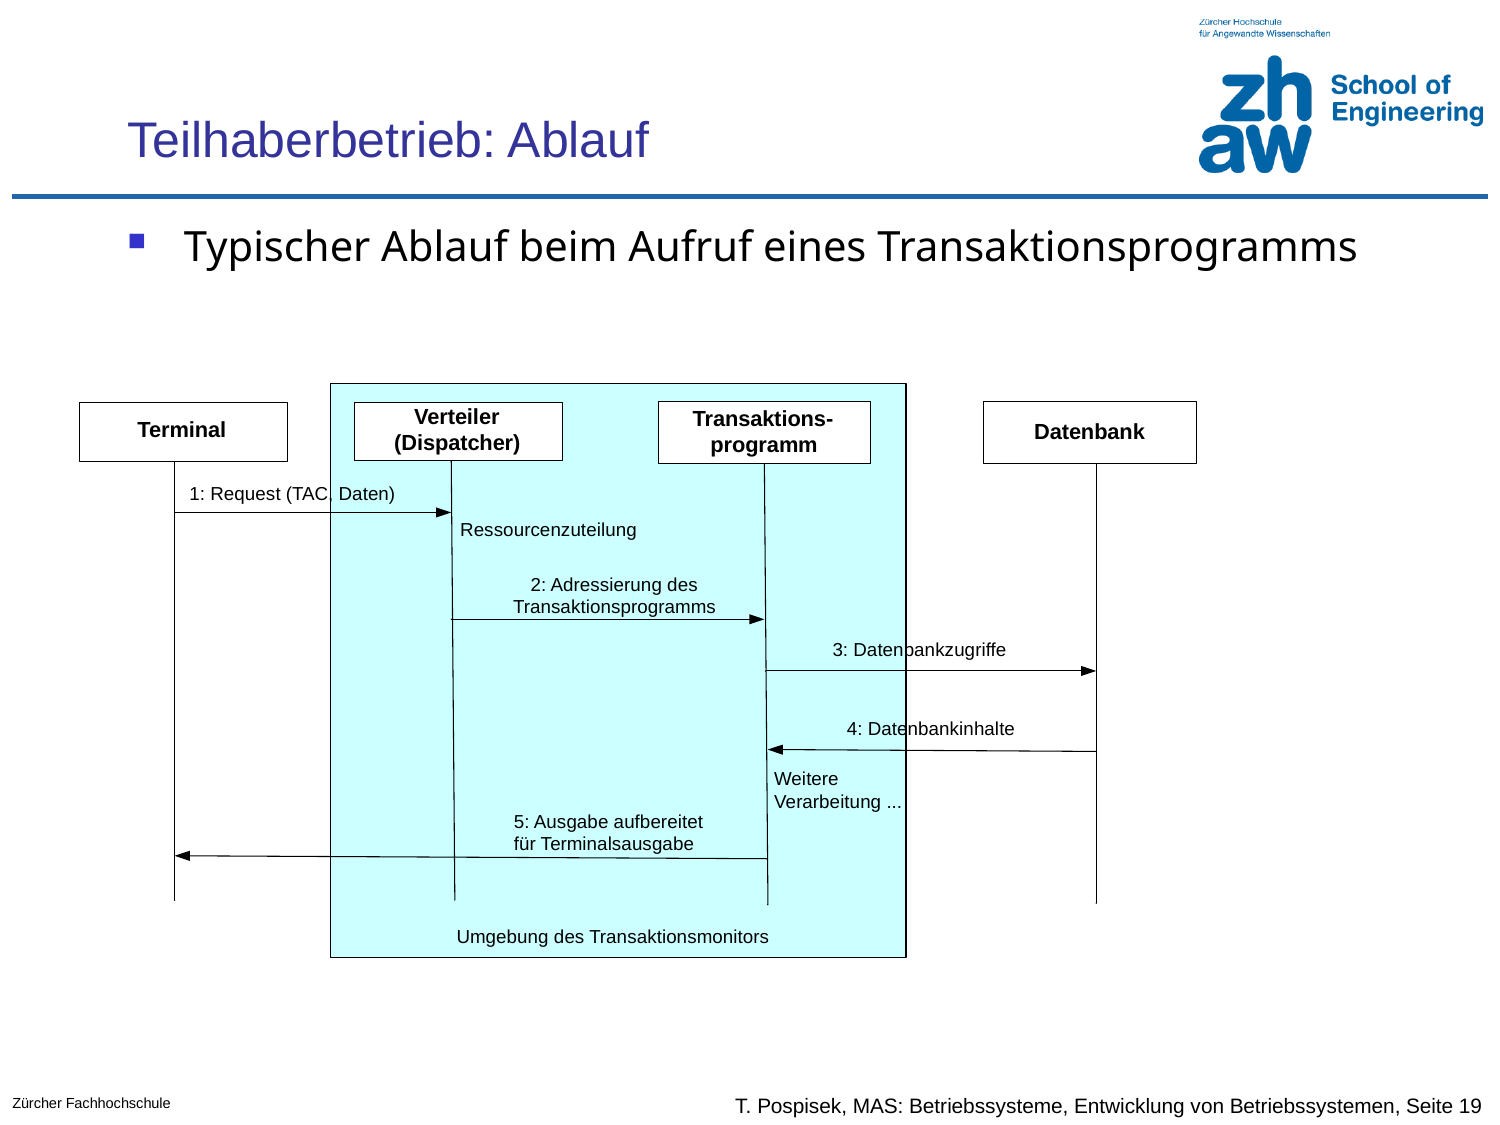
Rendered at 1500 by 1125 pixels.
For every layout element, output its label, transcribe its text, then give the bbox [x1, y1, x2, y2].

text_box Transaktionsprogramms [513, 596, 717, 618]
text_box 2: Adressierung des [530, 574, 705, 596]
picture [1199, 19, 1483, 173]
text_box Verarbeitung ... [774, 791, 904, 813]
text_box Terminal [137, 418, 228, 443]
text_box Datenbank [1034, 419, 1146, 444]
text_box Weitere [774, 768, 845, 790]
title Teilhaberbetrieb: Ablauf [112, 50, 1391, 175]
text_box für Terminalsausgabe [514, 833, 697, 855]
text_box [331, 384, 905, 957]
text_box Ressourcenzuteilung [460, 519, 637, 542]
text_box [80, 403, 287, 461]
text_box [355, 403, 562, 460]
text_box [659, 402, 870, 463]
text_box 1: Request (TAC, Daten) [189, 483, 397, 505]
text_box [174, 850, 190, 861]
text_box [1081, 665, 1097, 677]
text_box programm [710, 432, 818, 457]
text_box [984, 402, 1196, 463]
text_box Transaktions- [692, 406, 835, 431]
text_box Umgebung des Transaktionsmonitors [456, 926, 771, 948]
list Typischer Ablauf beim Aufruf eines Transaktionsprogramms [112, 212, 1375, 325]
text_box 4: Datenbankinhalte [846, 718, 1016, 740]
text_box 5: Ausgabe aufbereitet [514, 811, 710, 833]
text_box 3: Datenbankzugriffe [832, 639, 1007, 662]
text_box (Dispatcher) [394, 431, 521, 456]
text_box Verteiler [414, 404, 508, 430]
